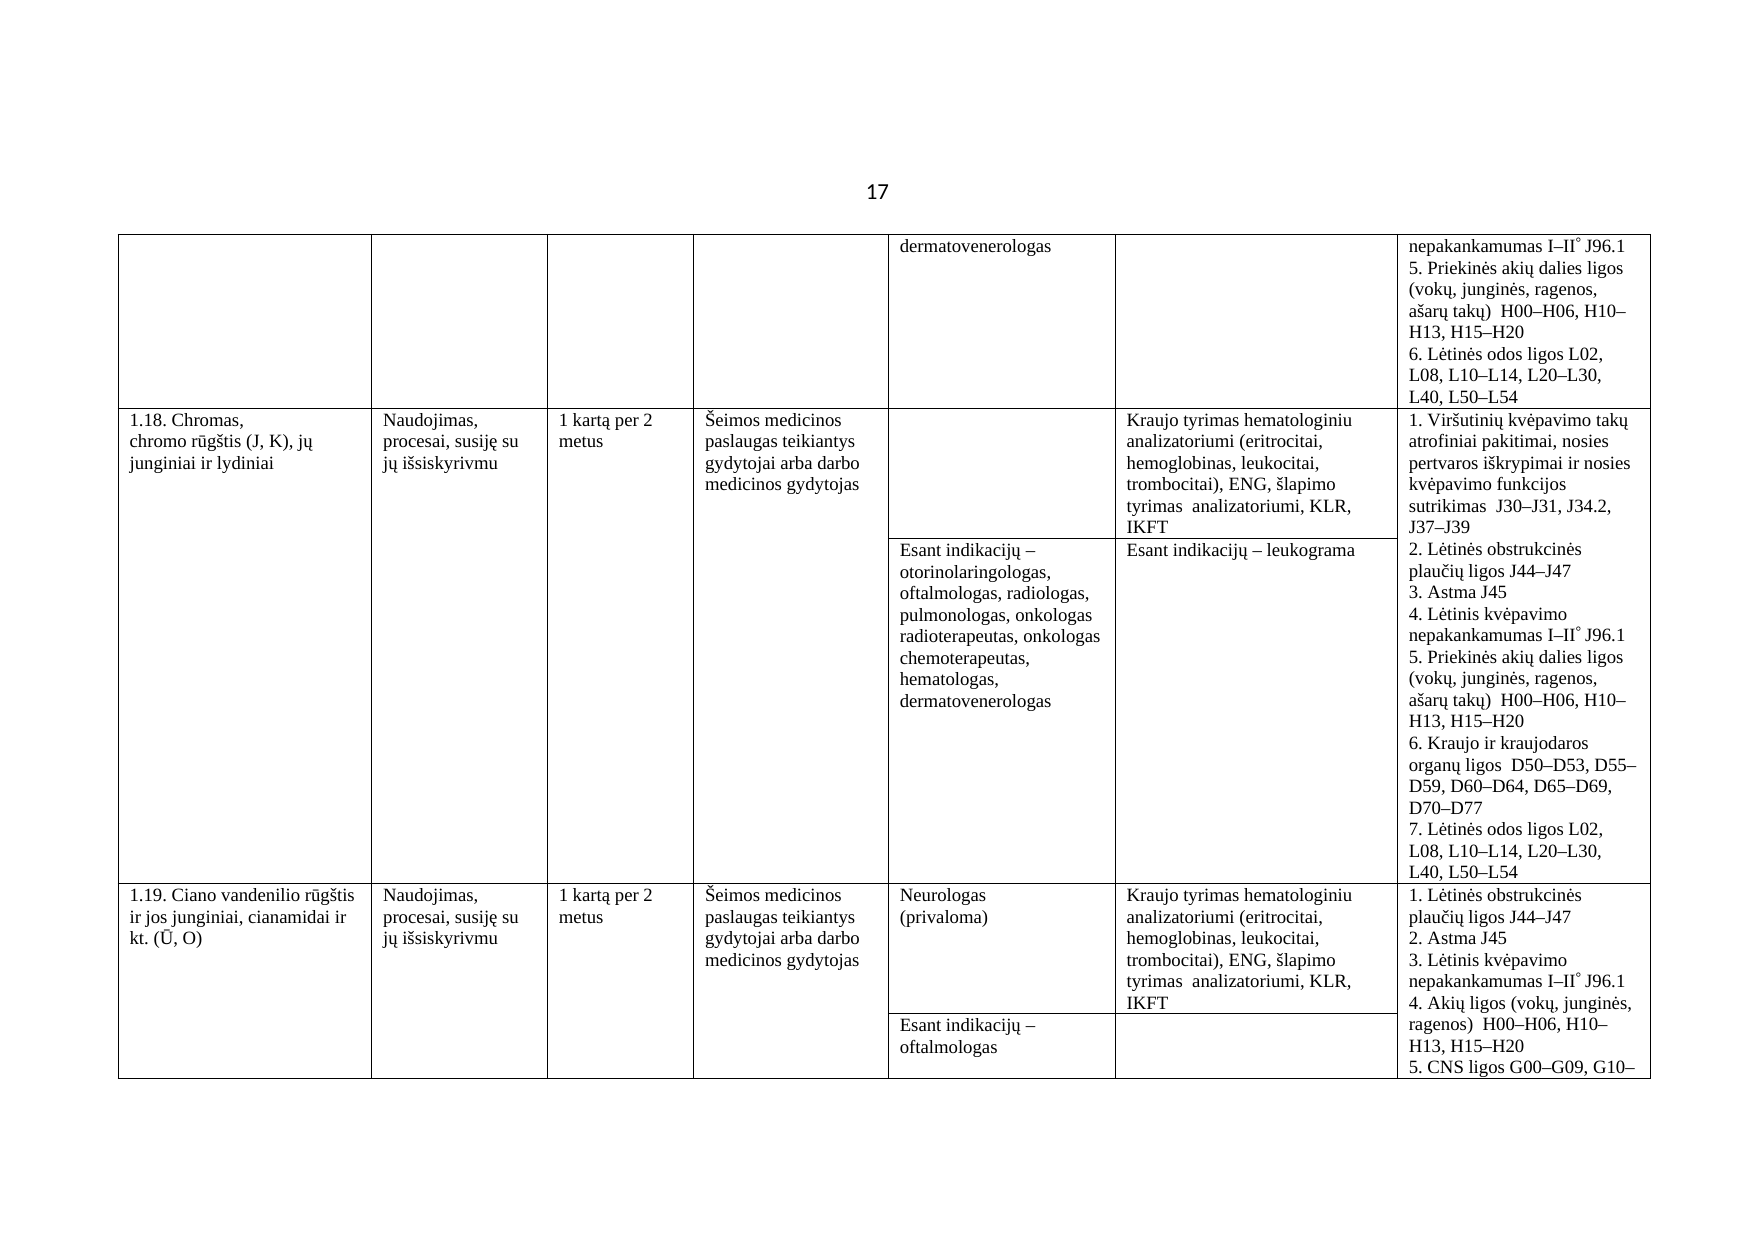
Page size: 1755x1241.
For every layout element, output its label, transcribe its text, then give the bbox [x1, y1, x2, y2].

table_cell Šeimos medicinos paslaugas teikiantys gydytojai arba darbo medicinos gydytojas [694, 409, 888, 883]
table_cell 1. Lėtinės obstrukcinės plaučių ligos J44–J47 2. Astma J45 3. Lėtinis kvėpavimo nepakankamumas I–II J96.1 4. Akių ligos (vokų, junginės, ragenos) H00–H06, H10–H13, H15–H20 5. CNS ligos G00–G09, G10– [1398, 884, 1650, 1078]
table_cell Esant indikacijų – oftalmologas [889, 1014, 1115, 1078]
table_cell [694, 235, 888, 407]
table_cell Kraujo tyrimas hematologiniu analizatoriumi (eritrocitai, hemoglobinas, leukocitai, trombocitai), ENG, šlapimo tyrimas analizatoriumi, KLR, IKFT [1116, 409, 1397, 538]
table_cell 1.19. Ciano vandenilio rūgštis ir jos junginiai, cianamidai ir kt. (Ū, O) [119, 884, 371, 1078]
table_cell 1. Viršutinių kvėpavimo takų atrofiniai pakitimai, nosies pertvaros iškrypimai ir nosies kvėpavimo funkcijos sutrikimas J30–J31, J34.2, J37–J39 2. Lėtinės obstrukcinės plaučių ligos J44–J47 3. Astma J45 4. Lėtinis kvėpavimo nepakankamumas I–II J96.1 5. Priekinės akių dalies ligos (vokų, junginės, ragenos, ašarų takų) H00–H06, H10–H13, H15–H20 6. Kraujo ir kraujodaros organų ligos D50–D53, D55–D59, D60–D64, D65–D69, D70–D77 7. Lėtinės odos ligos L02, L08, L10–L14, L20–L30, L40, L50–L54 [1398, 409, 1650, 883]
table_cell Naudojimas, procesai, susiję su jų išsiskyrivmu [372, 409, 547, 883]
table_cell Neurologas (privaloma) [889, 884, 1115, 1013]
table_cell Šeimos medicinos paslaugas teikiantys gydytojai arba darbo medicinos gydytojas [694, 884, 888, 1078]
table_cell [372, 235, 547, 407]
table_cell Kraujo tyrimas hematologiniu analizatoriumi (eritrocitai, hemoglobinas, leukocitai, trombocitai), ENG, šlapimo tyrimas analizatoriumi, KLR, IKFT [1116, 884, 1397, 1013]
table_cell Esant indikacijų – leukograma [1116, 539, 1397, 883]
table_cell nepakankamumas I–II J96.1 5. Priekinės akių dalies ligos (vokų, junginės, ragenos, ašarų takų) H00–H06, H10–H13, H15–H20 6. Lėtinės odos ligos L02, L08, L10–L14, L20–L30, L40, L50–L54 [1398, 235, 1650, 407]
table_cell Esant indikacijų –otorinolaringologas, oftalmologas, radiologas, pulmonologas, onkologas radioterapeutas, onkologas chemoterapeutas, hematologas, dermatovenerologas [889, 539, 1115, 883]
table_cell [548, 235, 693, 407]
table_cell [1116, 235, 1397, 407]
table_cell dermatovenerologas [889, 235, 1115, 407]
table_cell 1 kartą per 2 metus [548, 884, 693, 1078]
table_cell 1.18. Chromas, chromo rūgštis (J, K), jų junginiai ir lydiniai [119, 409, 371, 883]
table_cell 1 kartą per 2 metus [548, 409, 693, 883]
table_cell [1116, 1014, 1397, 1078]
table_cell [119, 235, 371, 407]
table_cell Naudojimas, procesai, susiję su jų išsiskyrivmu [372, 884, 547, 1078]
table_cell [889, 409, 1115, 538]
